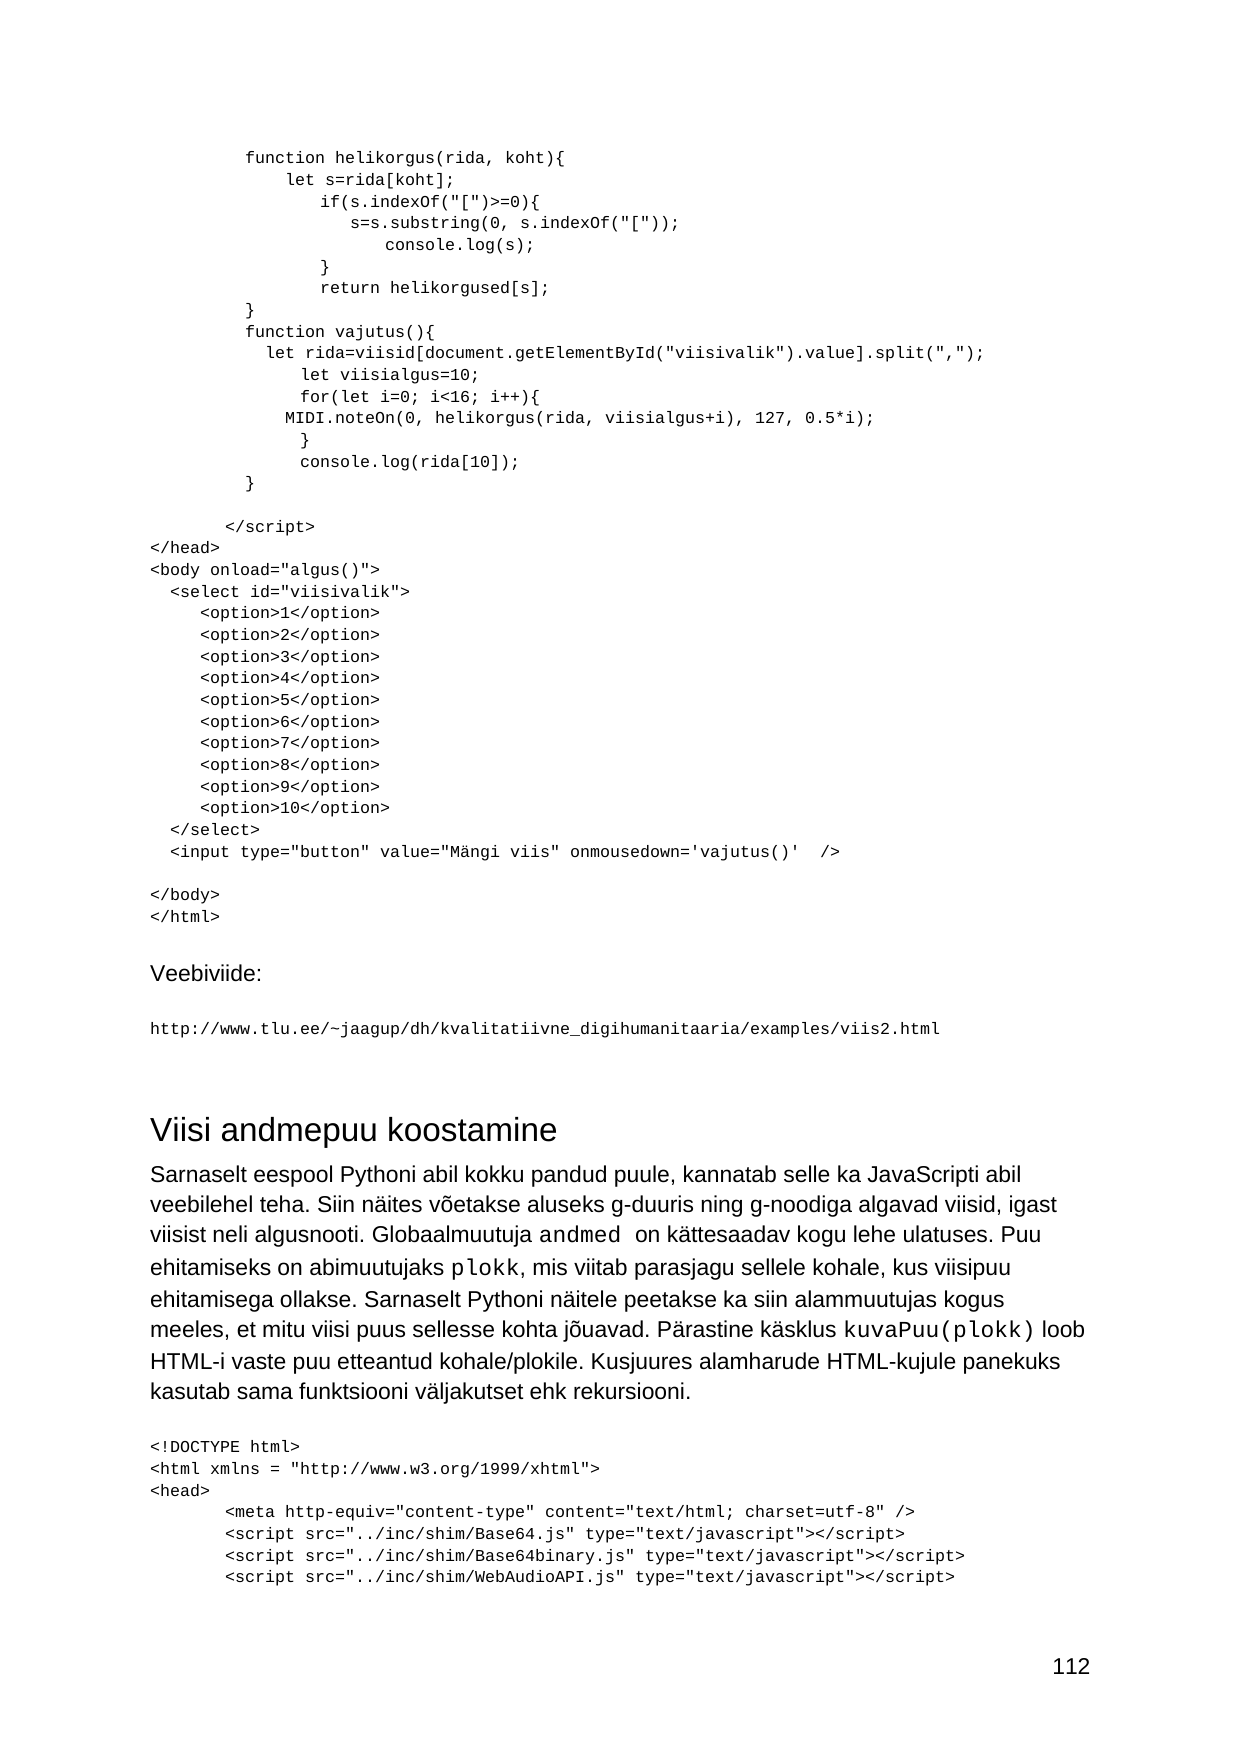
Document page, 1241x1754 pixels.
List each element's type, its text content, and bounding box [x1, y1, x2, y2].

text <option>10</option> [150, 800, 1090, 819]
text let rida=viisid[document.getElementById("viisivalik").value].split(","); [150, 345, 1090, 364]
text <!DOCTYPE html> [150, 1439, 1090, 1458]
text MIDI.noteOn(0, helikorgus(rida, viisialgus+i), 127, 0.5*i); [150, 410, 1090, 429]
text if(s.indexOf("[")>=0){ [150, 193, 1090, 212]
text <option>1</option> [150, 605, 1090, 624]
text <option>9</option> [150, 778, 1090, 797]
text <input type="button" value="Mängi viis" onmousedown='vajutus()' /> [150, 843, 1090, 862]
text <html xmlns = "http://www.w3.org/1999/xhtml"> [150, 1460, 1090, 1479]
text <option>4</option> [150, 670, 1090, 689]
text function helikorgus(rida, koht){ [150, 150, 1090, 169]
text console.log(rida[10]); [150, 453, 1090, 472]
text </html> [150, 908, 1090, 927]
text </body> [150, 887, 1090, 906]
text console.log(s); [150, 237, 1090, 256]
text Sarnaselt eespool Pythoni abil kokku pandud puule, kannatab selle ka JavaScripti abil veebilehel teha. Siin näites võetakse aluseks g-duuris ning g-noodiga algavad viisid, igast viisist neli algusnooti. Globaalmuutuja andmed on kättesaadav kogu lehe ulatuses. Puu ehitamiseks on abimuutujaks plokk, mis viitab parasjagu sellele kohale, kus viisipuu ehitamisega ollakse. Sarnaselt Pythoni näitele peetakse ka siin alammuutujas kogus meeles, et mitu viisi puus sellesse kohta jõuavad. Pärastine käsklus kuvaPuu(plokk) loob HTML-i vaste puu etteantud kohale/plokile. Kusjuures alamharude HTML-kujule panekuks kasutab sama funktsiooni väljakutset ehk rekursiooni. [150, 1161, 1090, 1405]
text } [150, 258, 1090, 277]
text for(let i=0; i<16; i++){ [150, 388, 1090, 407]
text <script src="../inc/shim/Base64.js" type="text/javascript"></script> [150, 1525, 1090, 1544]
text } [150, 432, 1090, 451]
text let s=rida[koht]; [150, 172, 1090, 191]
text <option>2</option> [150, 627, 1090, 646]
text http://www.tlu.ee/~jaagup/dh/kvalitatiivne_digihumanitaaria/examples/viis2.html [150, 1021, 1090, 1039]
text <select id="viisivalik"> [150, 583, 1090, 602]
text <option>3</option> [150, 648, 1090, 667]
text <option>6</option> [150, 713, 1090, 732]
text } [150, 302, 1090, 321]
text <option>7</option> [150, 735, 1090, 754]
text <meta http-equiv="content-type" content="text/html; charset=utf-8" /> [150, 1504, 1090, 1523]
text s=s.substring(0, s.indexOf("[")); [150, 215, 1090, 234]
text </head> [150, 540, 1090, 559]
text function vajutus(){ [150, 323, 1090, 342]
text return helikorgused[s]; [150, 280, 1090, 299]
text Veebiviide: [150, 960, 1090, 987]
text } [150, 475, 1090, 494]
text let viisialgus=10; [150, 367, 1090, 386]
text </script> [150, 518, 1090, 537]
text <script src="../inc/shim/Base64binary.js" type="text/javascript"></script> [150, 1547, 1090, 1566]
text <option>8</option> [150, 757, 1090, 776]
text <head> [150, 1482, 1090, 1501]
text <script src="../inc/shim/WebAudioAPI.js" type="text/javascript"></script> [150, 1569, 1090, 1588]
text <option>5</option> [150, 692, 1090, 711]
text <body onload="algus()"> [150, 562, 1090, 581]
text </select> [150, 822, 1090, 841]
subtitle Viisi andmepuu koostamine [150, 1110, 1090, 1148]
